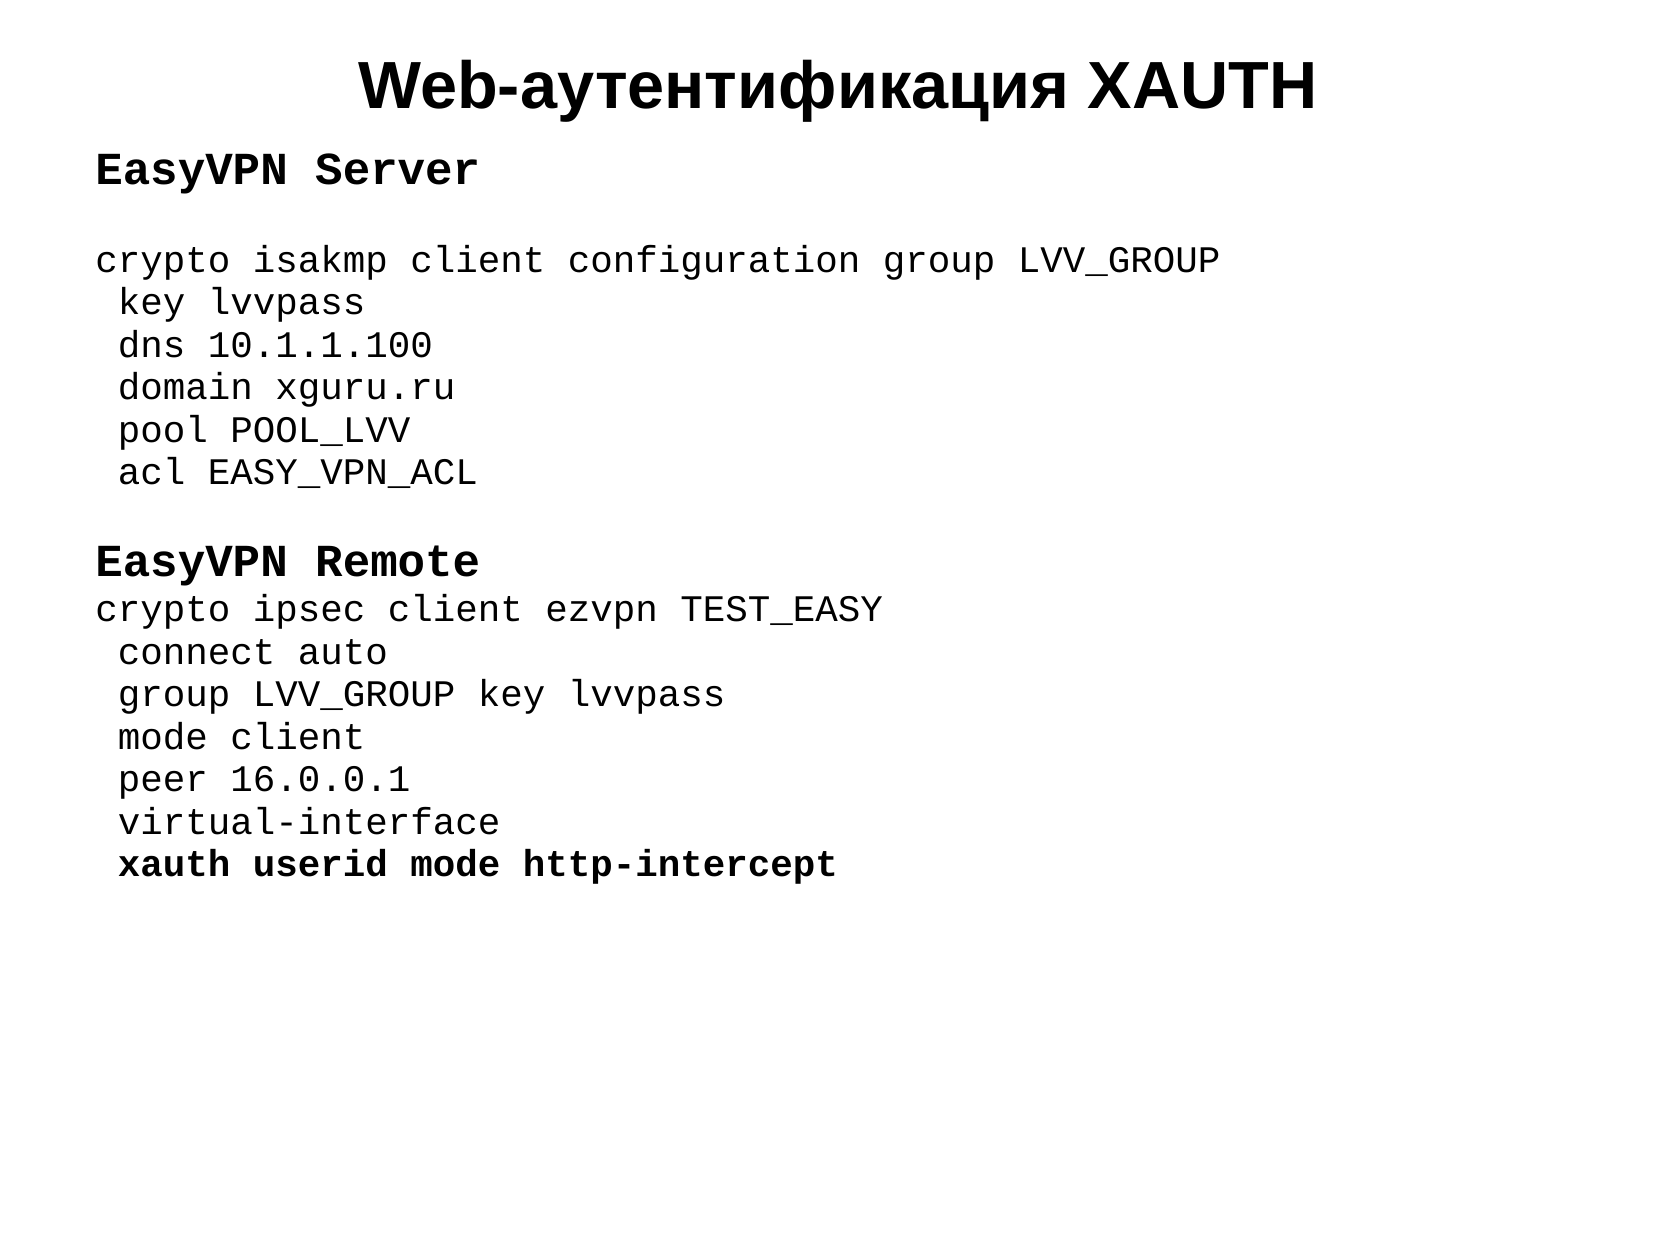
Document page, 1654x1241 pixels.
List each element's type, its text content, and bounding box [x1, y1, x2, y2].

text_box Web-аутентификация XAUTH [64, 37, 1613, 130]
list EasyVPN Server crypto isakmp client configuration group LVV_GROUP key lvvpass dns 10.1.1.100 domain xguru.ru pool POOL_LVV acl EASY_VPN_ACL EasyVPN Remote crypto ipsec client ezvpn TEST_EASY connect auto group LVV_GROUP key lvvpass mode client peer 16.0.0.1 virtual-interface xauth userid mode http-intercept [95, 146, 1538, 1213]
